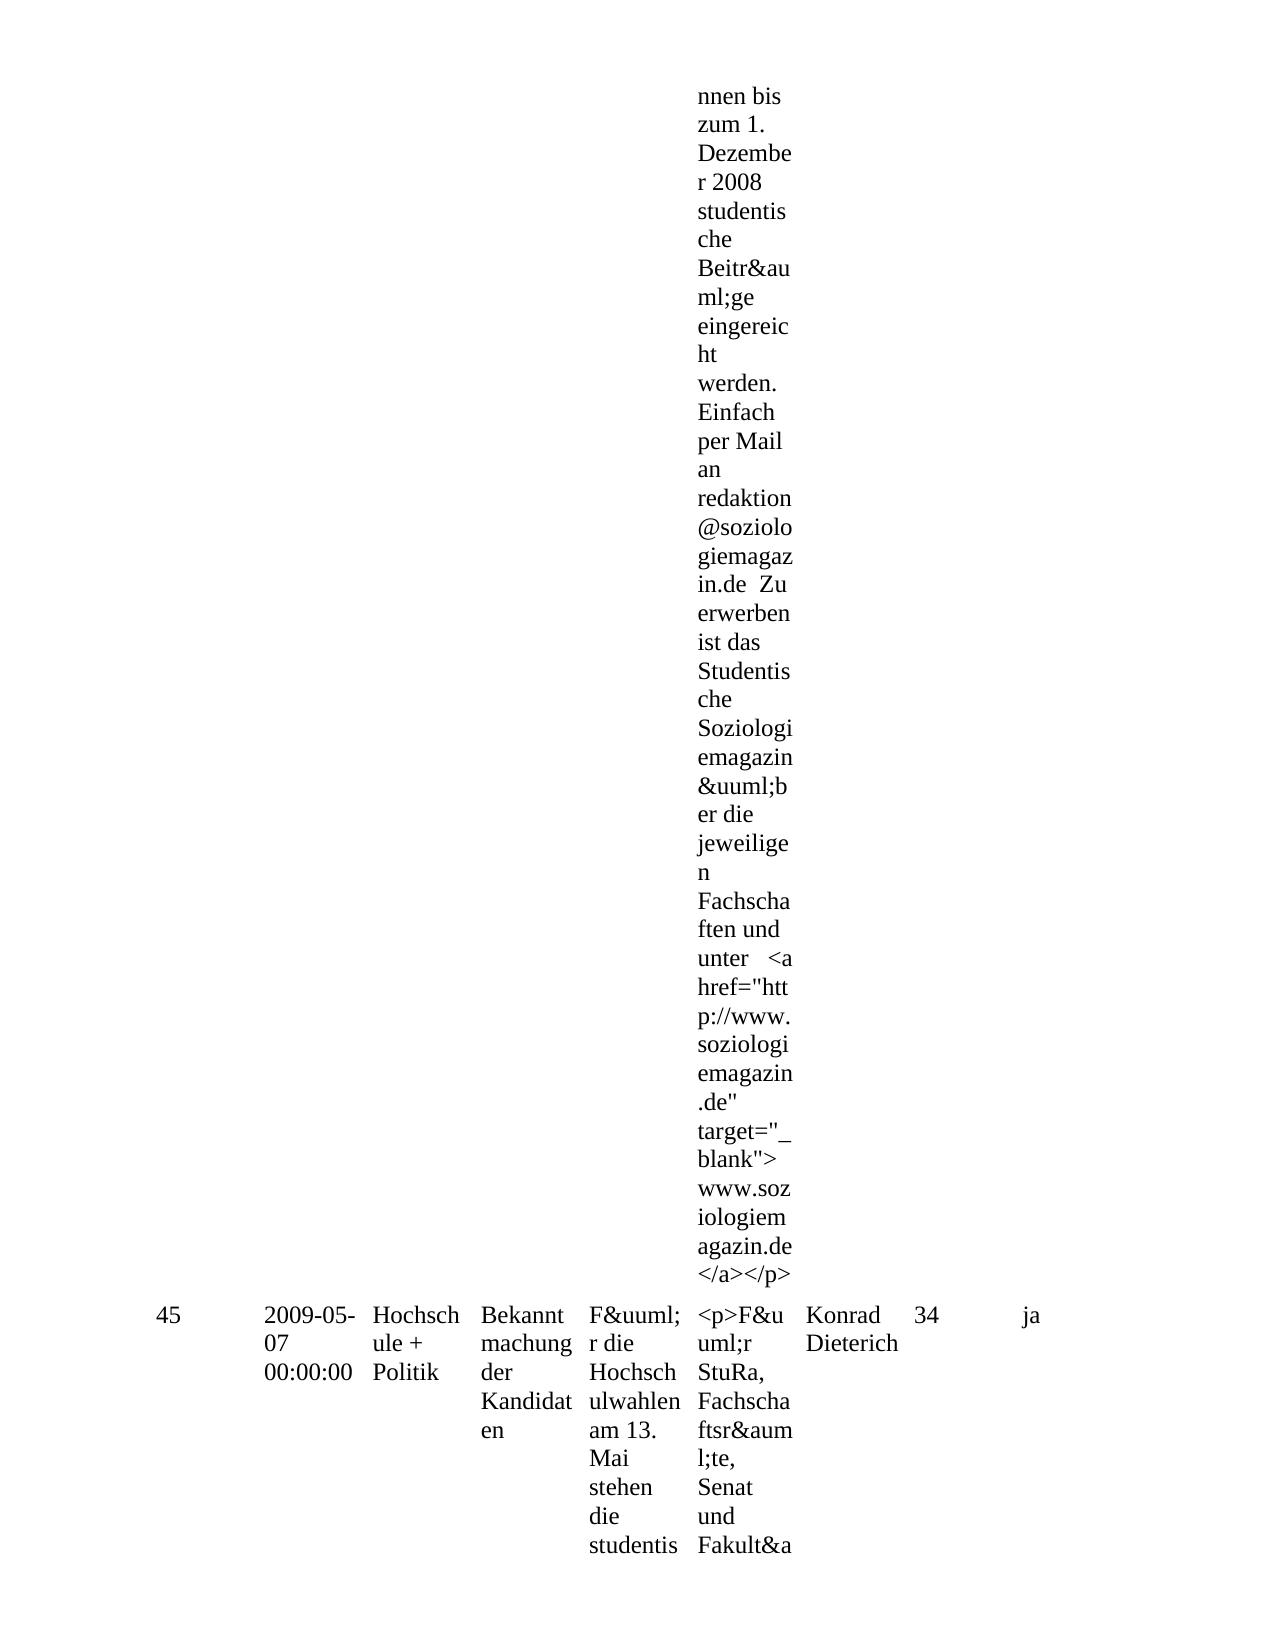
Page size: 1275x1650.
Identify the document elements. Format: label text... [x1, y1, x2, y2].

table_cell [258, 75, 367, 1294]
table_cell [475, 75, 583, 1294]
table_cell 34 [908, 1294, 1017, 1564]
table_cell <p>F&uuml;r StuRa, Fachschaftsr&auml;te, Senat und Fakult&a [692, 1294, 800, 1564]
table_cell nnen bis zum 1. Dezember 2008 studentische Beitr&auml;ge eingereicht werden. Einfach per Mail an redaktion@soziologiemagazin.de Zu erwerben ist das Studentische Soziologiemagazin &uuml;ber die jeweiligen Fachschaften und unter <a href="http://www.soziologiemagazin.de" target="_blank">www.soziologiemagazin.de</a></p> [692, 75, 800, 1294]
table_cell [908, 75, 1017, 1294]
table_cell F&uuml;r die Hochschulwahlen am 13. Mai stehen die studentis [583, 1294, 692, 1564]
table_cell [367, 75, 475, 1294]
table_cell [800, 75, 908, 1294]
table_cell [1017, 75, 1125, 1294]
table_cell Bekanntmachung der Kandidaten [475, 1294, 583, 1564]
table_cell ja [1017, 1294, 1125, 1564]
table_cell 2009-05-07 00:00:00 [258, 1294, 367, 1564]
table_cell [583, 75, 692, 1294]
table_cell Hochschule + Politik [367, 1294, 475, 1564]
table_cell Konrad Dieterich [800, 1294, 908, 1564]
table_cell 45 [150, 1294, 258, 1564]
table_cell [150, 75, 258, 1294]
